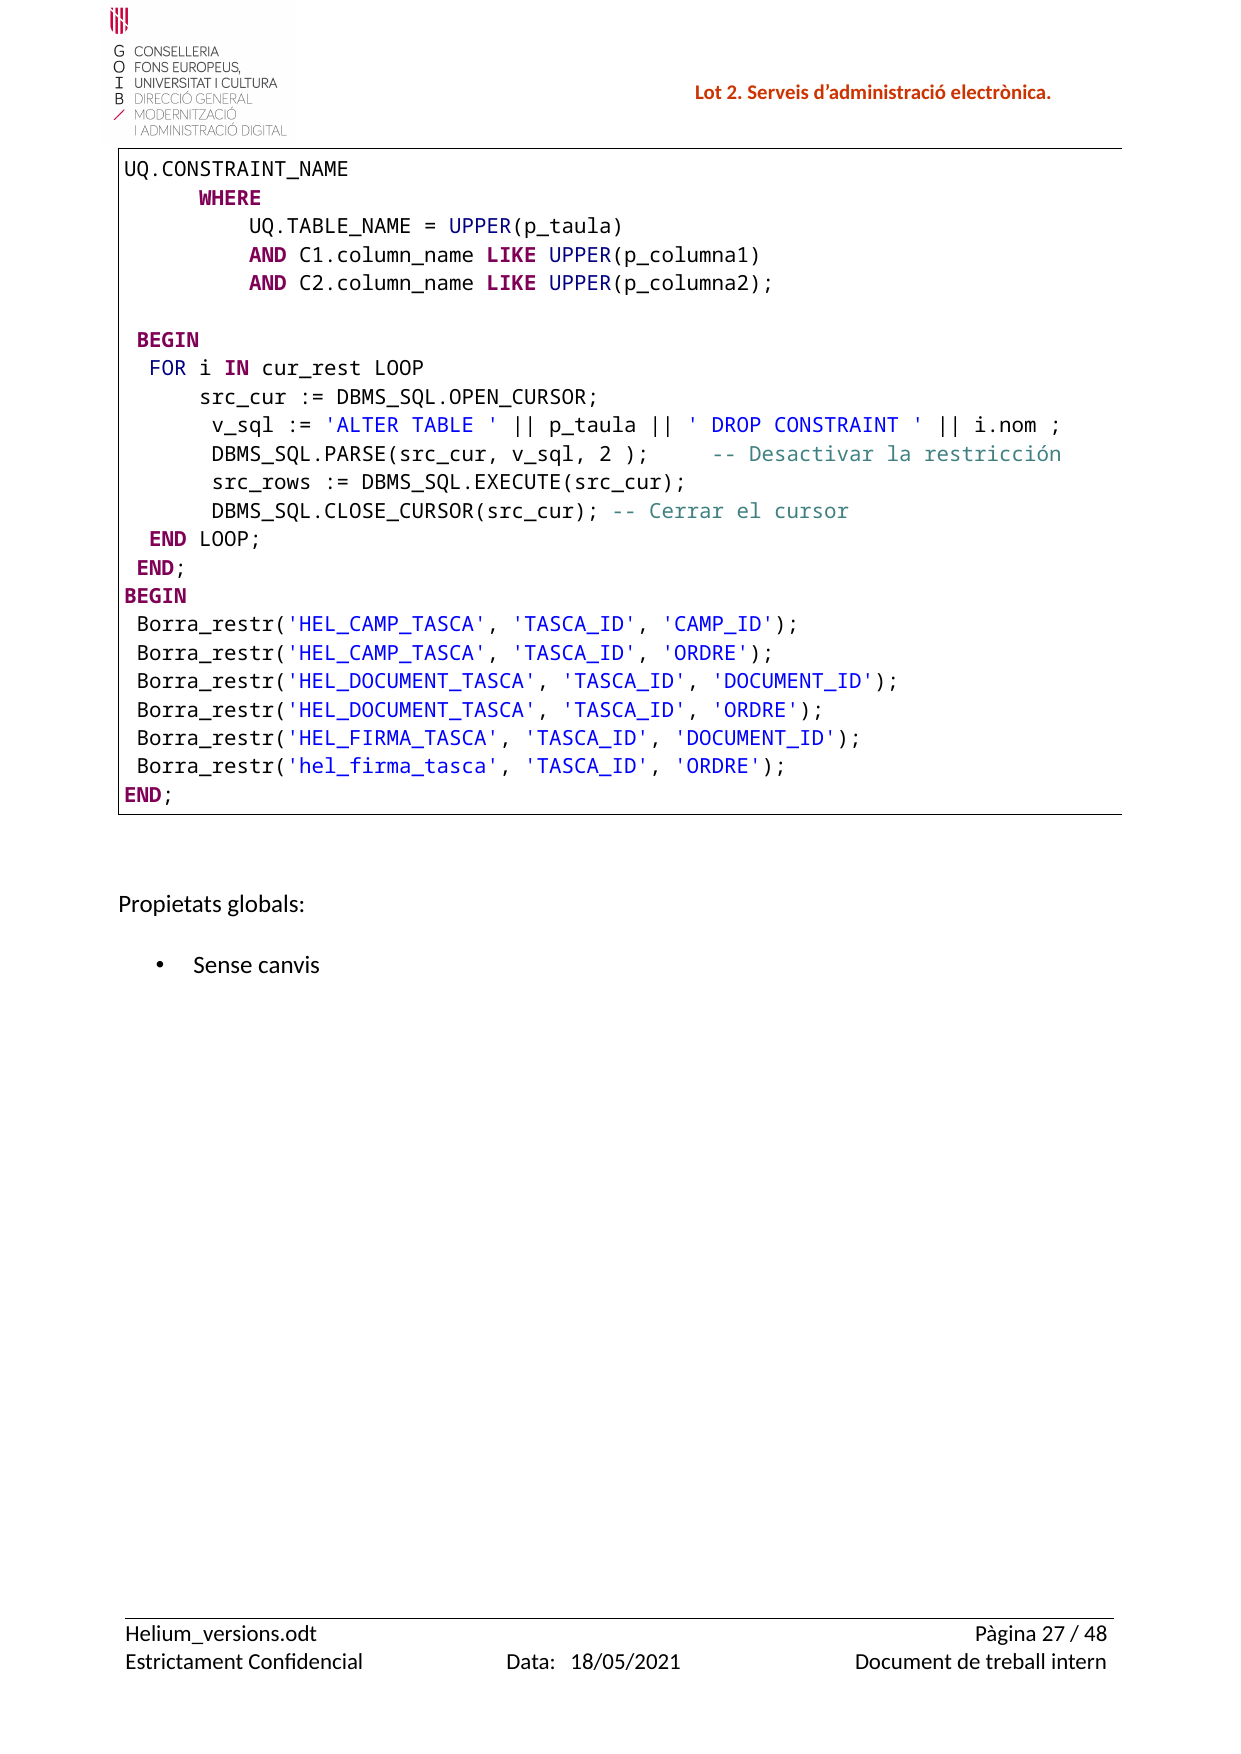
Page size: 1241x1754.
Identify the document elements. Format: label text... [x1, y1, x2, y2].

list Sense canvis [156, 949, 1122, 980]
picture [100, 0, 297, 144]
text Propietats globals: [118, 888, 1122, 919]
table_header UQ.CONSTRAINT_NAME WHERE UQ.TABLE_NAME = UPPER(p_taula) AND C1.column_name LIKE UPPER(p_columna1) AND C2.column_name LIKE UPPER(p_columna2); BEGIN FOR i IN cur_rest LOOP src_cur := DBMS_SQL.OPEN_CURSOR; v_sql := 'ALTER TABLE ' || p_taula || ' DROP CONSTRAINT ' || i.nom ; DBMS_SQL.PARSE(src_cur, v_sql, 2 ); -- Desactivar la restricción src_rows := DBMS_SQL.EXECUTE(src_cur); DBMS_SQL.CLOSE_CURSOR(src_cur); -- Cerrar el cursor END LOOP; END; BEGIN Borra_restr('HEL_CAMP_TASCA', 'TASCA_ID', 'CAMP_ID'); Borra_restr('HEL_CAMP_TASCA', 'TASCA_ID', 'ORDRE'); Borra_restr('HEL_DOCUMENT_TASCA', 'TASCA_ID', 'DOCUMENT_ID'); Borra_restr('HEL_DOCUMENT_TASCA', 'TASCA_ID', 'ORDRE'); Borra_restr('HEL_FIRMA_TASCA', 'TASCA_ID', 'DOCUMENT_ID'); Borra_restr('hel_firma_tasca', 'TASCA_ID', 'ORDRE'); END; [119, 149, 1122, 814]
